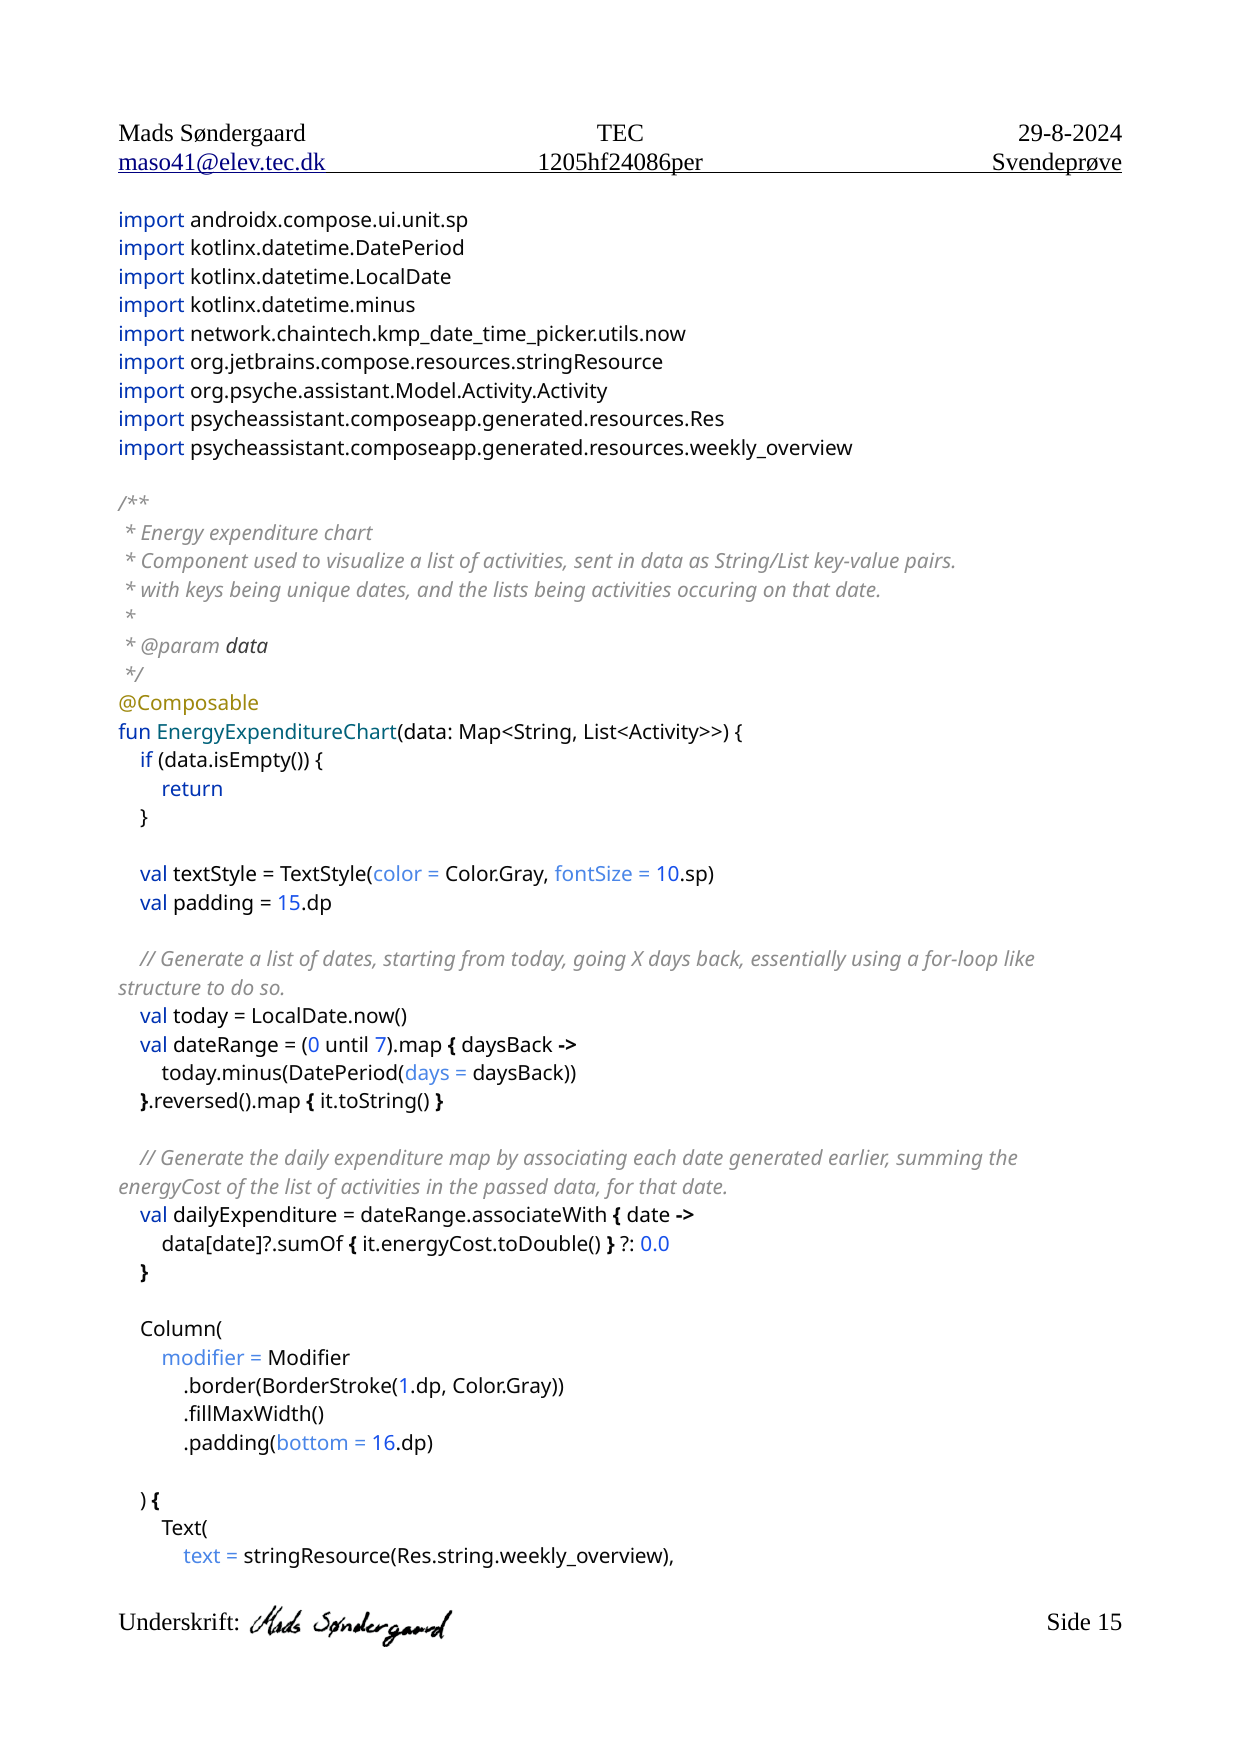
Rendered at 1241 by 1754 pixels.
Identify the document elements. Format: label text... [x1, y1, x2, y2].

picture [244, 1600, 458, 1647]
text import androidx.compose.ui.unit.sp import kotlinx.datetime.DatePeriod import kotlinx.datetime.LocalDate import kotlinx.datetime.minus import network.chaintech.kmp_date_time_picker.utils.now import org.jetbrains.compose.resources.stringResource import org.psyche.assistant.Model.Activity.Activity import psycheassistant.composeapp.generated.resources.Res import psycheassistant.composeapp.generated.resources.weekly_overview /** * Energy expenditure chart * Component used to visualize a list of activities, sent in data as String/List key-value pairs. * with keys being unique dates, and the lists being activities occuring on that date. * * @param data */ @Composable fun EnergyExpenditureChart(data: Map<String, List<Activity>>) { if (data.isEmpty()) { return } val textStyle = TextStyle(color = Color.Gray, fontSize = 10.sp) val padding = 15.dp // Generate a list of dates, starting from today, going X days back, essentially using a for-loop like structure to do so. val today = LocalDate.now() val dateRange = (0 until 7).map { daysBack -> today.minus(DatePeriod(days = daysBack)) }.reversed().map { it.toString() } // Generate the daily expenditure map by associating each date generated earlier, summing the energyCost of the list of activities in the passed data, for that date. val dailyExpenditure = dateRange.associateWith { date -> data[date]?.sumOf { it.energyCost.toDouble() } ?: 0.0 } Column( modifier = Modifier .border(BorderStroke(1.dp, Color.Gray)) .fillMaxWidth() .padding(bottom = 16.dp) ) { Text( text = stringResource(Res.string.weekly_overview), [118, 205, 1122, 1570]
